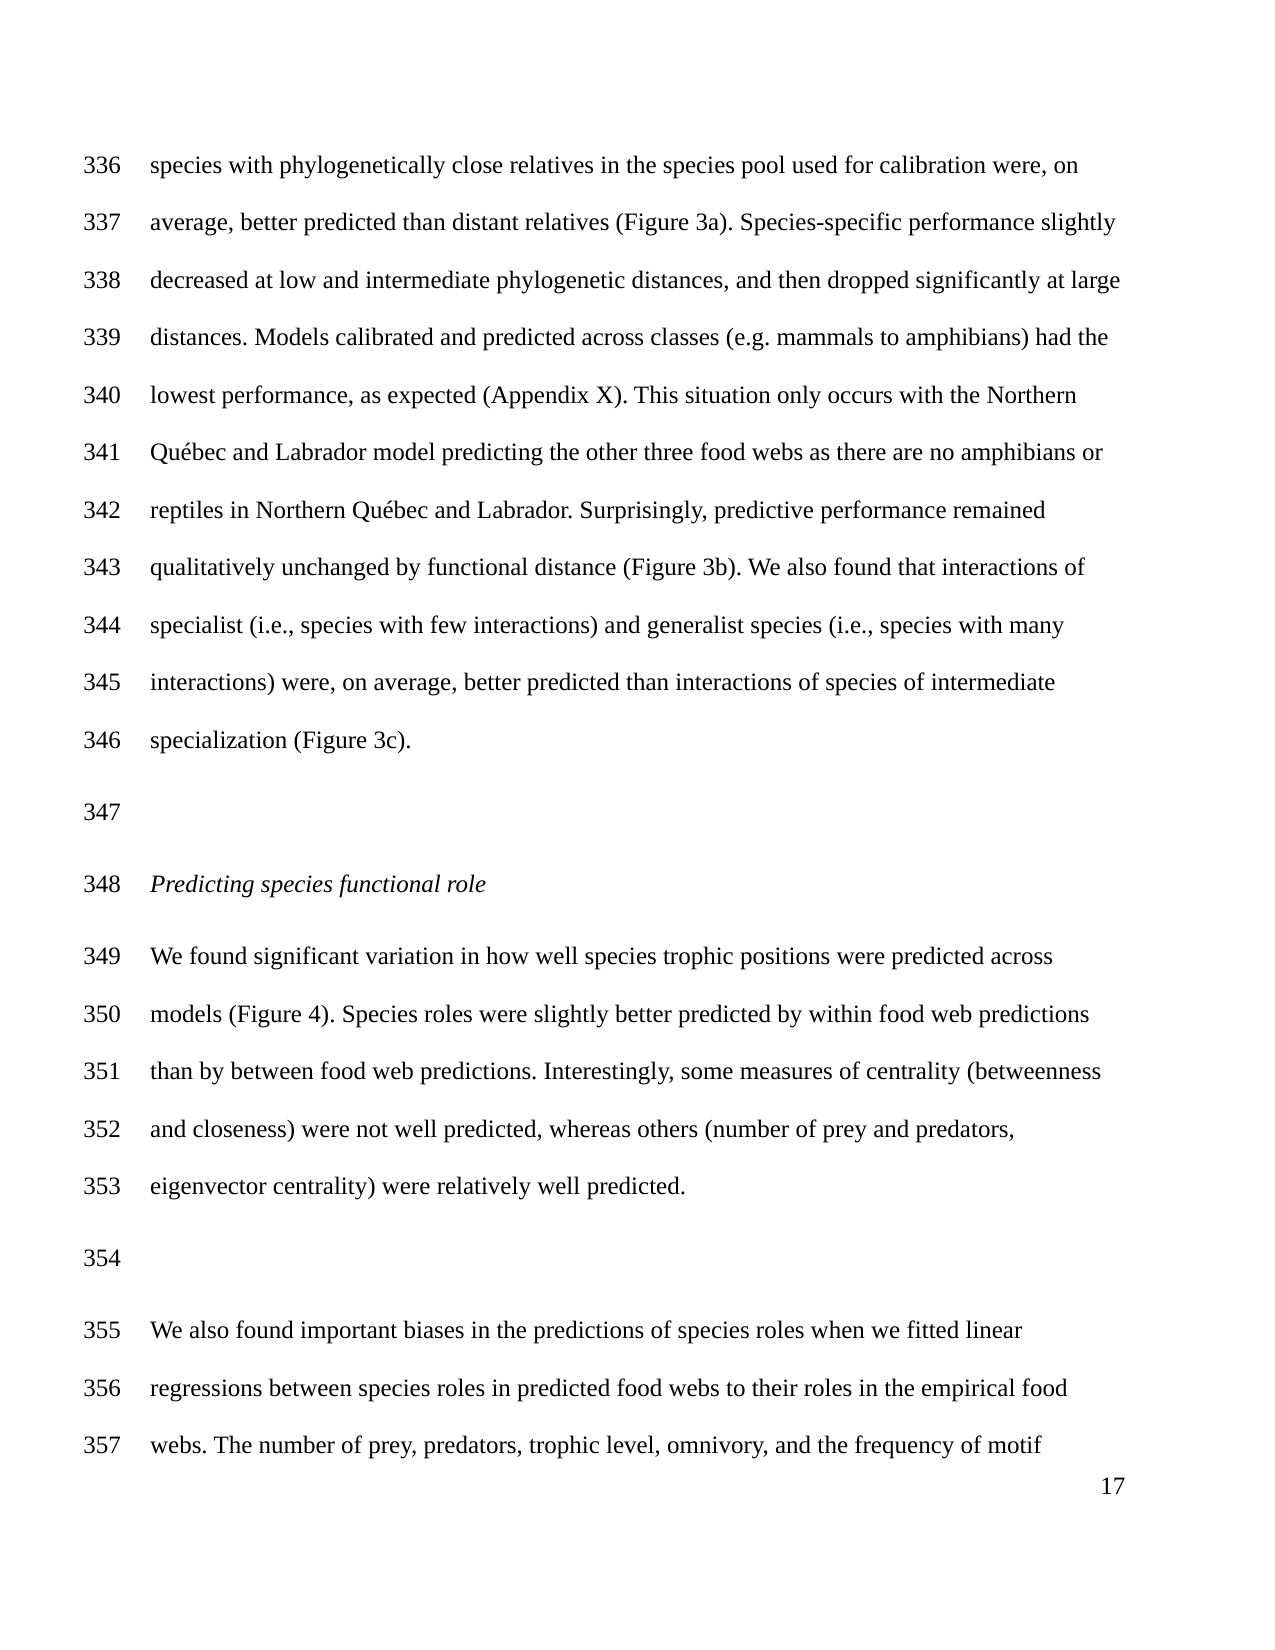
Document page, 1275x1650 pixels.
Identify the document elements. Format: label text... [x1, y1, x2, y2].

text We also found important biases in the predictions of species roles when we fitted linear regressions between species roles in predicted food webs to their roles in the empirical food webs. The number of prey, predators, trophic level, omnivory, and the frequency of motif [150, 1315, 1125, 1459]
text species with phylogenetically close relatives in the species pool used for calibration were, on average, better predicted than distant relatives (Figure 3a). Species-specific performance slightly decreased at low and intermediate phylogenetic distances, and then dropped significantly at large distances. Models calibrated and predicted across classes (e.g. mammals to amphibians) had the lowest performance, as expected (Appendix X). This situation only occurs with the Northern Québec and Labrador model predicting the other three food webs as there are no amphibians or reptiles in Northern Québec and Labrador. Surprisingly, predictive performance remained qualitatively unchanged by functional distance (Figure 3b). We also found that interactions of specialist (i.e., species with few interactions) and generalist species (i.e., species with many interactions) were, on average, better predicted than interactions of species of intermediate specialization (Figure 3c). [150, 150, 1125, 754]
text Predicting species functional role [150, 869, 1125, 898]
text We found significant variation in how well species trophic positions were predicted across models (Figure 4). Species roles were slightly better predicted by within food web predictions than by between food web predictions. Interestingly, some measures of centrality (betweenness and closeness) were not well predicted, whereas others (number of prey and predators, eigenvector centrality) were relatively well predicted. [150, 941, 1125, 1200]
